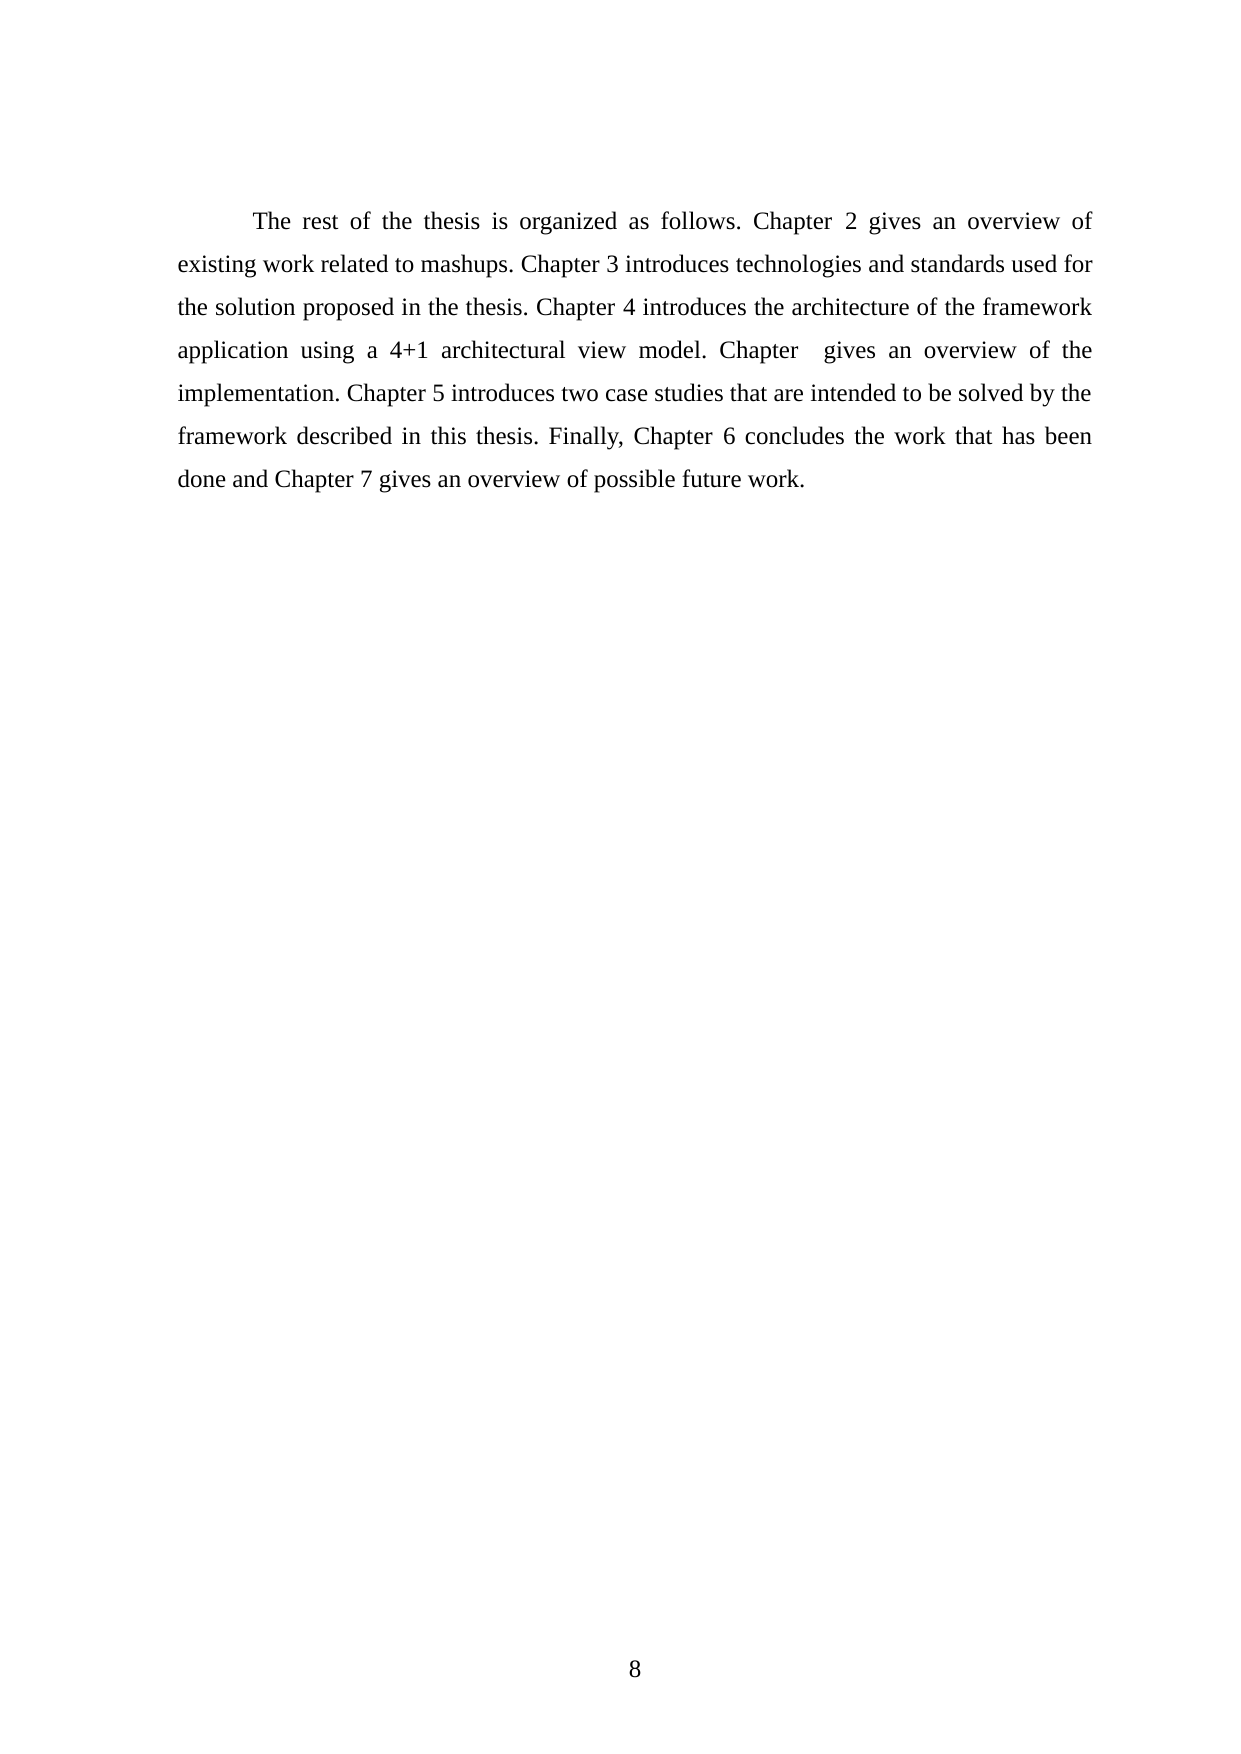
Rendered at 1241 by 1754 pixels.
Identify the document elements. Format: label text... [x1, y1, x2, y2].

text The rest of the thesis is organized as follows. Chapter 2 gives an overview of existing work related to mashups. Chapter 3 introduces technologies and standards used for the solution proposed in the thesis. Chapter 4 introduces the architecture of the framework application using a 4+1 architectural view model. Chapter 5 gives an overview of the implementation. Chapter 6 introduces two case studies that are intended to be solved by the framework described in this thesis. Finally, Chapter 7 concludes the work that has been done and Chapter 8 gives an overview of possible future work. [177, 206, 1093, 493]
